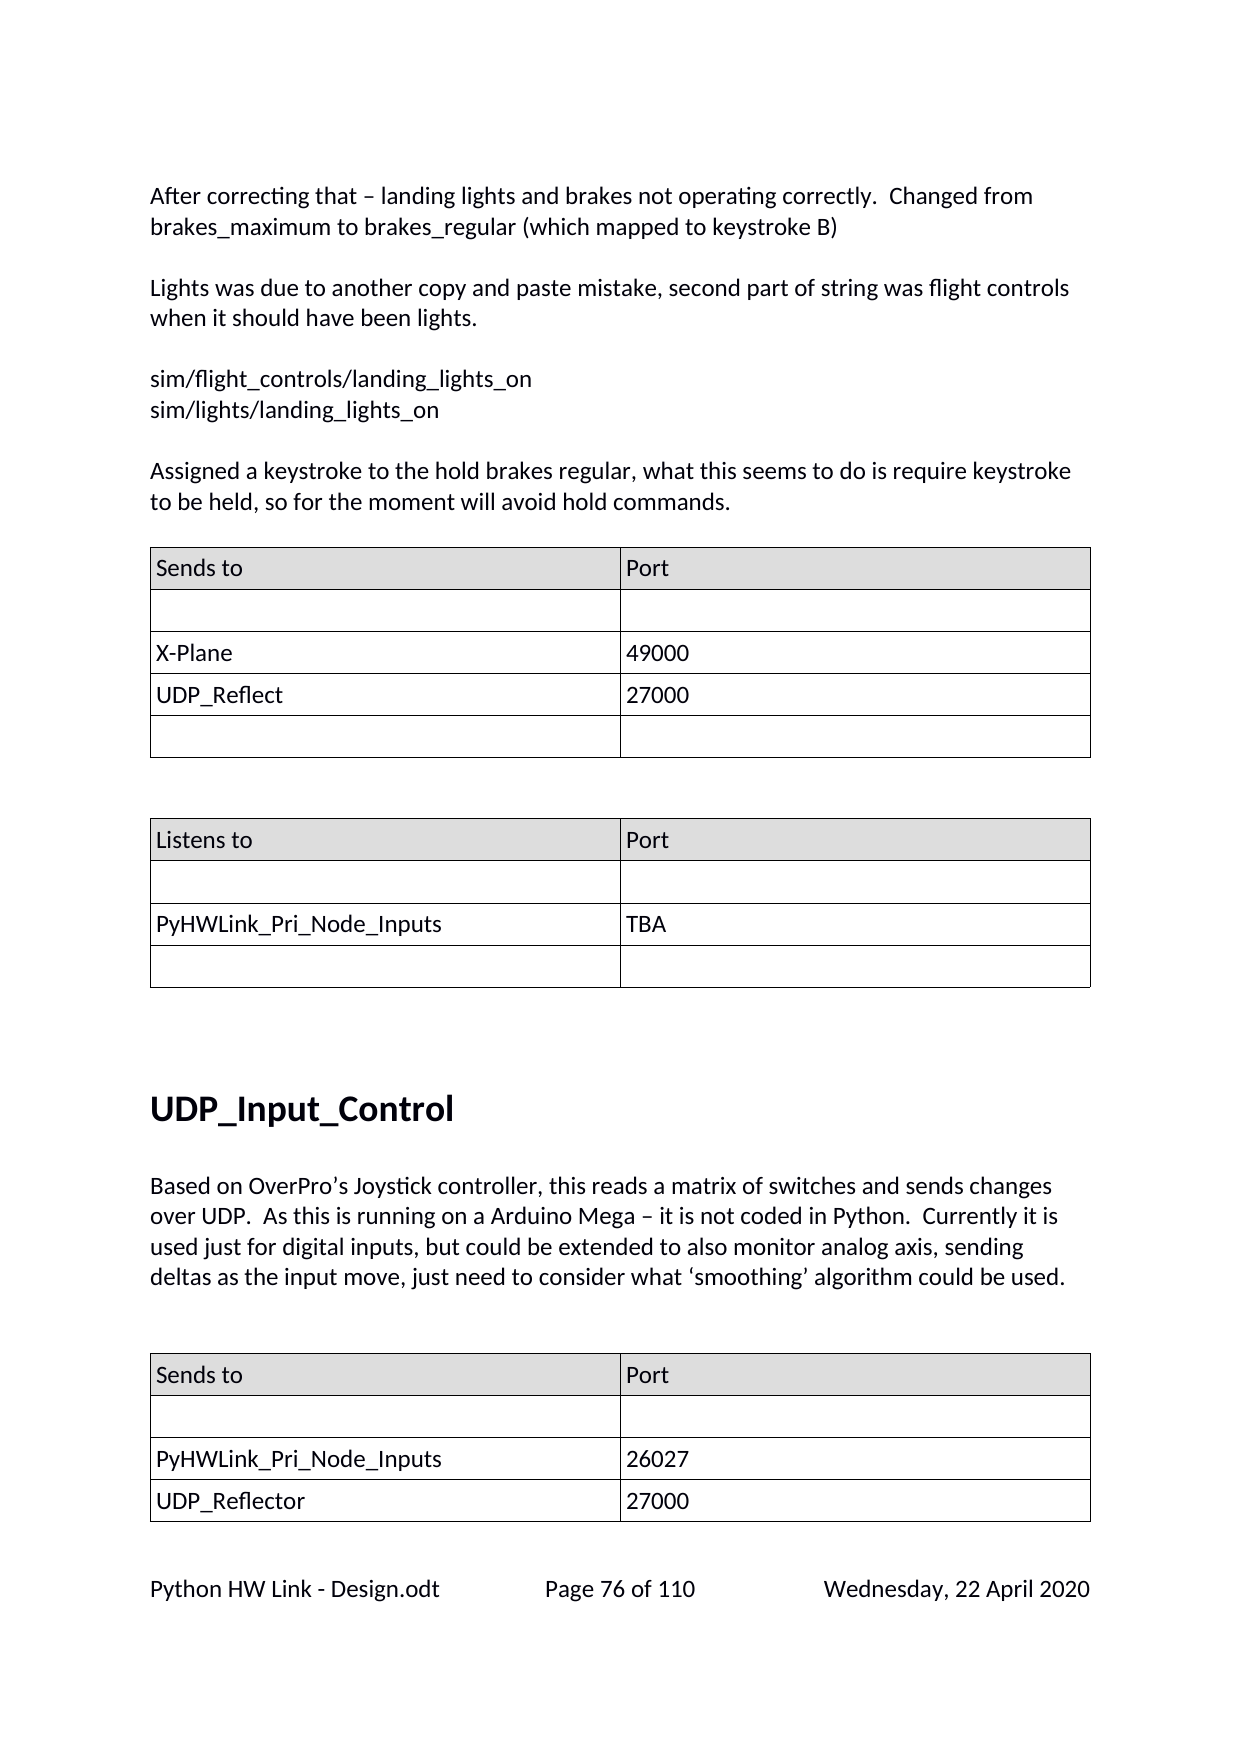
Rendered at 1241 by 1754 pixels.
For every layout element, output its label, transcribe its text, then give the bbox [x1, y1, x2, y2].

text After correcting that – landing lights and brakes not operating correctly. Changed from brakes_maximum to brakes_regular (which mapped to keystroke B) [150, 181, 1090, 242]
table_cell 49000 [621, 632, 1090, 673]
table_header Port [621, 548, 1090, 589]
text Lights was due to another copy and paste mistake, second part of string was flight controls when it should have been lights. [150, 272, 1090, 333]
table_cell [621, 861, 1090, 902]
table_cell PyHWLink_Pri_Node_Inputs [151, 1438, 620, 1479]
table_cell [621, 946, 1090, 987]
table_cell [151, 1396, 620, 1437]
table_cell X-Plane [151, 632, 620, 673]
table_cell TBA [621, 904, 1090, 944]
table_cell [621, 590, 1090, 631]
table_cell 27000 [621, 1480, 1090, 1521]
table_cell [151, 590, 620, 631]
table_cell 26027 [621, 1438, 1090, 1479]
subtitle UDP_Input_Control [150, 1085, 1090, 1131]
table_cell UDP_Reflect [151, 674, 620, 715]
table_cell 27000 [621, 674, 1090, 715]
table_header Sends to [151, 1354, 620, 1395]
table_cell [621, 716, 1090, 757]
text sim/flight_controls/landing_lights_on [150, 364, 1090, 394]
table_header Sends to [151, 548, 620, 589]
table_cell UDP_Reflector [151, 1480, 620, 1521]
table_cell [151, 861, 620, 902]
text Based on OverPro’s Joystick controller, this reads a matrix of switches and sends changes over UDP. As this is running on a Arduino Mega – it is not coded in Python. Currently it is used just for digital inputs, but could be extended to also monitor analog axis, sending deltas as the input move, just need to consider what ‘smoothing’ algorithm could be used. [150, 1170, 1090, 1292]
table_cell [621, 1396, 1090, 1437]
table_header Port [621, 1354, 1090, 1395]
table_header Port [621, 819, 1090, 860]
table_header Listens to [151, 819, 620, 860]
table_cell [151, 946, 620, 987]
text Assigned a keystroke to the hold brakes regular, what this seems to do is require keystroke to be held, so for the moment will avoid hold commands. [150, 455, 1090, 516]
table_cell [151, 716, 620, 757]
table_cell PyHWLink_Pri_Node_Inputs [151, 904, 620, 944]
text sim/lights/landing_lights_on [150, 394, 1090, 425]
